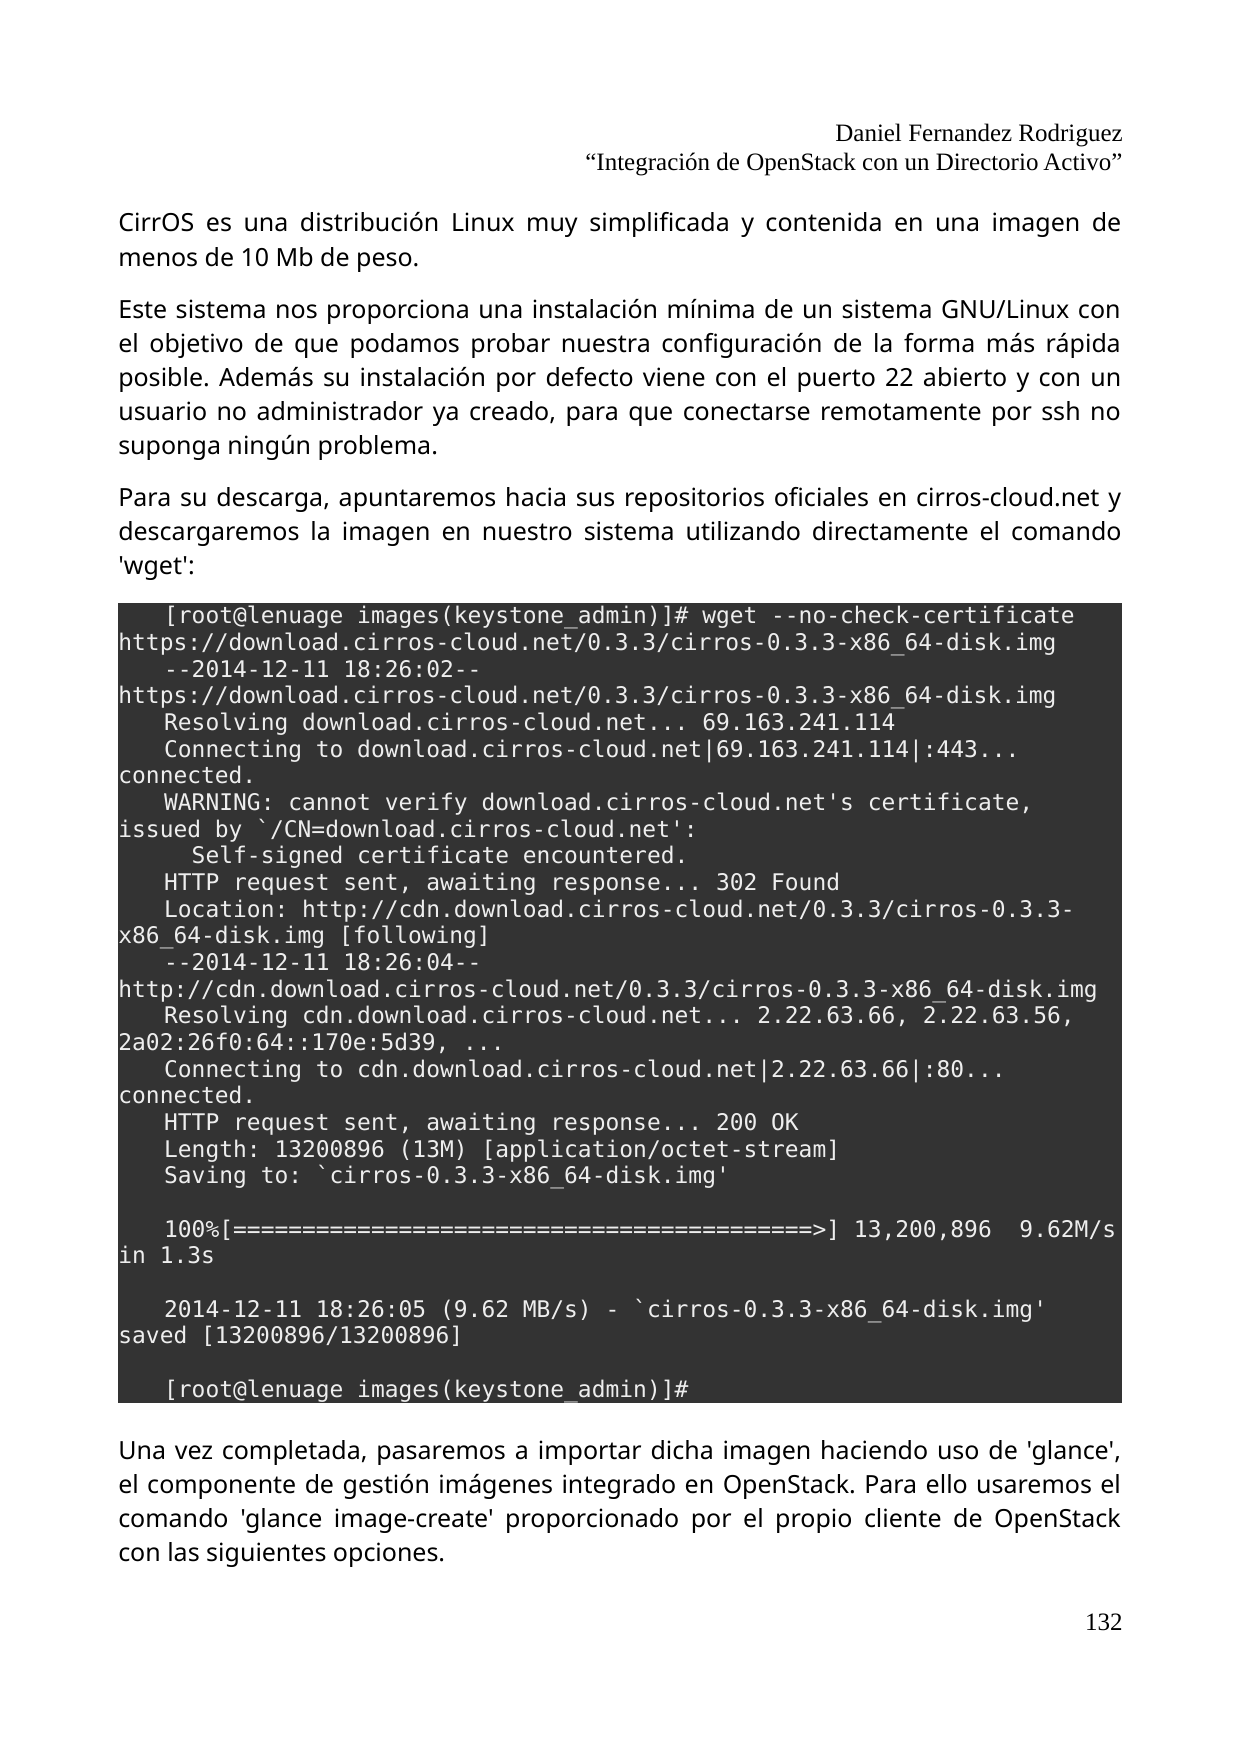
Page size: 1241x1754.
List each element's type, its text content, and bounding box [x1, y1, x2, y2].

text 2014-12-11 18:26:05 (9.62 MB/s) - `cirros-0.3.3-x86_64-disk.img' saved [13200896/13200896] [118, 1296, 1122, 1349]
text Location: http://cdn.download.cirros-cloud.net/0.3.3/cirros-0.3.3-x86_64-disk.img [following] [118, 896, 1122, 949]
text Resolving download.cirros-cloud.net... 69.163.241.114 [118, 709, 1122, 736]
text Saving to: `cirros-0.3.3-x86_64-disk.img' [118, 1163, 1122, 1189]
text --2014-12-11 18:26:04-- http://cdn.download.cirros-cloud.net/0.3.3/cirros-0.3.3-x86_64-disk.img [118, 949, 1122, 1003]
text --2014-12-11 18:26:02-- https://download.cirros-cloud.net/0.3.3/cirros-0.3.3-x86_64-disk.img [118, 656, 1122, 709]
text Self-signed certificate encountered. [118, 843, 1122, 869]
text HTTP request sent, awaiting response... 302 Found [118, 869, 1122, 896]
text CirrOS es una distribución Linux muy simplificada y contenida en una imagen de menos de 10 Mb de peso. [118, 205, 1122, 273]
text WARNING: cannot verify download.cirros-cloud.net's certificate, issued by `/CN=download.cirros-cloud.net': [118, 789, 1122, 843]
text HTTP request sent, awaiting response... 200 OK [118, 1109, 1122, 1136]
text Para su descarga, apuntaremos hacia sus repositorios oficiales en cirros-cloud.net y descargaremos la imagen en nuestro sistema utilizando directamente el comando 'wget': [118, 479, 1122, 582]
text [root@lenuage images(keystone_admin)]# wget --no-check-certificate https://download.cirros-cloud.net/0.3.3/cirros-0.3.3-x86_64-disk.img [118, 603, 1122, 656]
text Este sistema nos proporciona una instalación mínima de un sistema GNU/Linux con el objetivo de que podamos probar nuestra configuración de la forma más rápida posible. Además su instalación por defecto viene con el puerto 22 abierto y con un usuario no administrador ya creado, para que conectarse remotamente por ssh no suponga ningún problema. [118, 291, 1122, 462]
text Connecting to cdn.download.cirros-cloud.net|2.22.63.66|:80... connected. [118, 1056, 1122, 1109]
text Length: 13200896 (13M) [application/octet-stream] [118, 1136, 1122, 1163]
text 100%[==========================================>] 13,200,896 9.62M/s in 1.3s [118, 1216, 1122, 1269]
text [root@lenuage images(keystone_admin)]# [118, 1376, 1122, 1403]
text Resolving cdn.download.cirros-cloud.net... 2.22.63.66, 2.22.63.56, 2a02:26f0:64::170e:5d39, ... [118, 1003, 1122, 1056]
text Connecting to download.cirros-cloud.net|69.163.241.114|:443... connected. [118, 736, 1122, 789]
text Una vez completada, pasaremos a importar dicha imagen haciendo uso de 'glance', el componente de gestión imágenes integrado en OpenStack. Para ello usaremos el comando 'glance image-create' proporcionado por el propio cliente de OpenStack con las siguientes opciones. [118, 1433, 1122, 1569]
